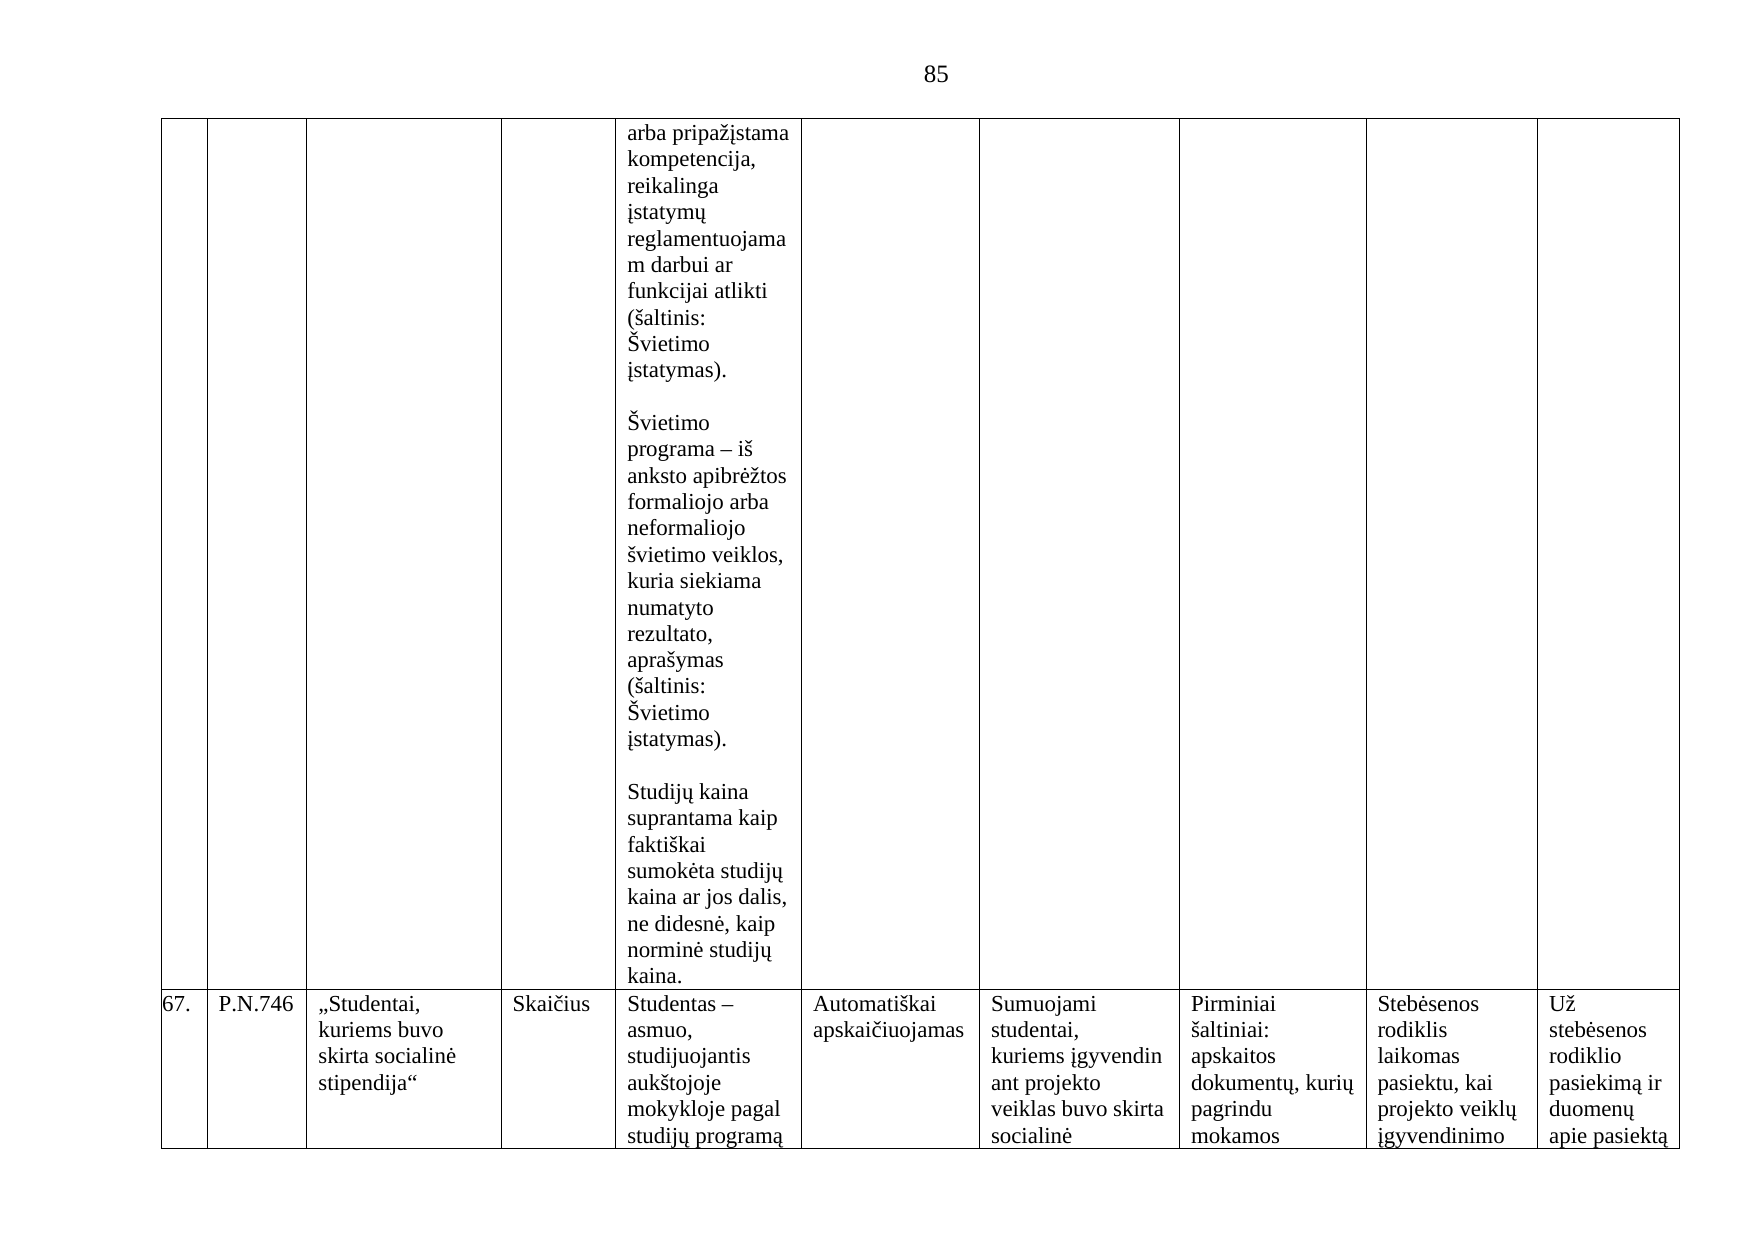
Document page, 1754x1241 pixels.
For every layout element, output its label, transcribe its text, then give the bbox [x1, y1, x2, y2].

table_cell Automatiškai apskaičiuojamas [802, 990, 979, 1148]
table_cell Skaičius [502, 990, 615, 1148]
table_cell [802, 119, 979, 989]
table_cell [1367, 119, 1537, 989]
table_cell Pirminiai šaltiniai: apskaitos dokumentų, kurių pagrindu mokamos [1180, 990, 1366, 1148]
table_cell [307, 119, 501, 989]
table_cell [162, 119, 207, 989]
table_cell [208, 119, 306, 989]
table_cell 67. [162, 990, 207, 1148]
table_cell „Studentai, kuriems buvo skirta socialinė stipendija“ [307, 990, 501, 1148]
table_cell arba pripažįstama kompetencija, reikalinga įstatymų reglamentuojamam darbui ar funkcijai atlikti (šaltinis: Švietimo įstatymas). Švietimo programa – iš anksto apibrėžtos formaliojo arba neformaliojo švietimo veiklos, kuria siekiama numatyto rezultato, aprašymas (šaltinis: Švietimo įstatymas). Studijų kaina suprantama kaip faktiškai sumokėta studijų kaina ar jos dalis, ne didesnė, kaip norminė studijų kaina. [616, 119, 801, 989]
table_cell [980, 119, 1179, 989]
table_cell P.N.746 [208, 990, 306, 1148]
table_cell Stebėsenos rodiklis laikomas pasiektu, kai projekto veiklų įgyvendinimo [1367, 990, 1537, 1148]
table_cell Sumuojami studentai, kuriems įgyvendinant projekto veiklas buvo skirta socialinė [980, 990, 1179, 1148]
table_cell [1538, 119, 1679, 989]
table_cell [1180, 119, 1366, 989]
table_cell Už stebėsenos rodiklio pasiekimą ir duomenų apie pasiektą [1538, 990, 1679, 1148]
table_cell Studentas – asmuo, studijuojantis aukštojoje mokykloje pagal studijų programą [616, 990, 801, 1148]
table_cell [502, 119, 615, 989]
